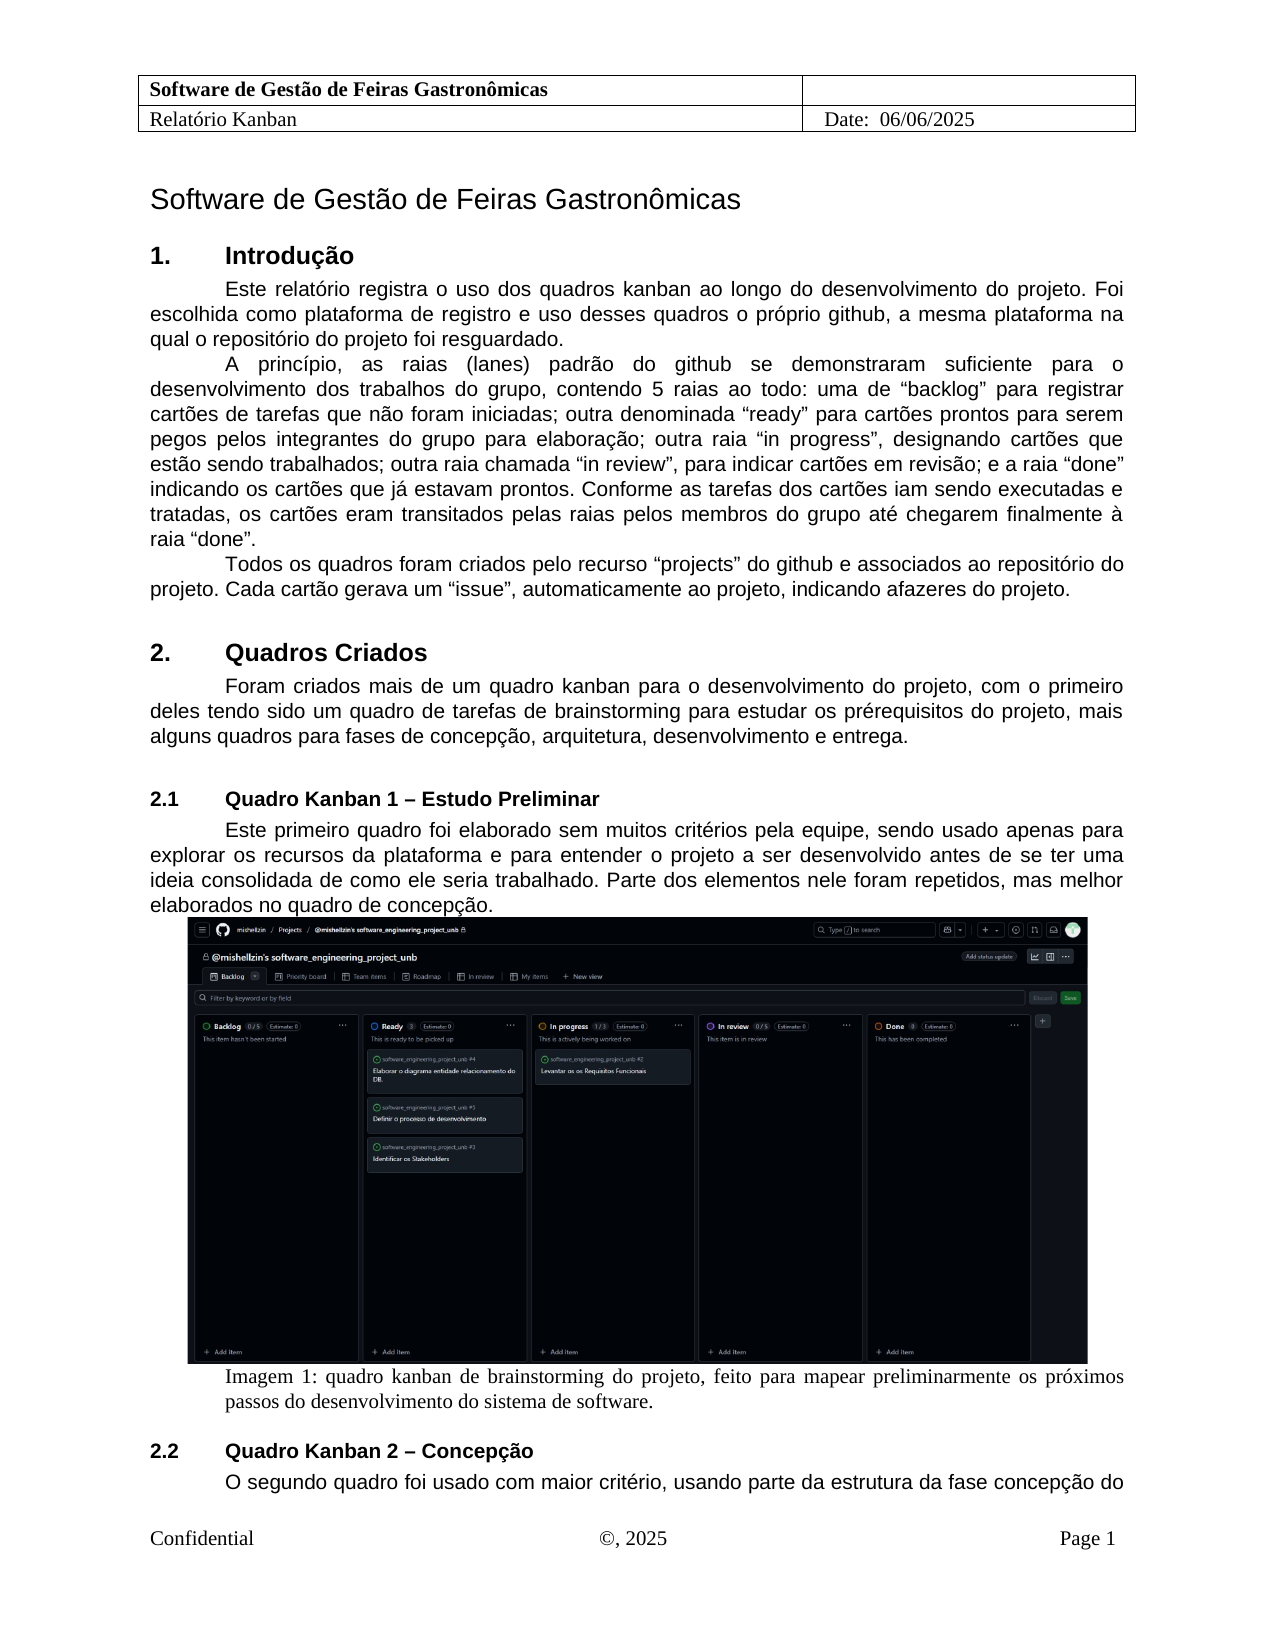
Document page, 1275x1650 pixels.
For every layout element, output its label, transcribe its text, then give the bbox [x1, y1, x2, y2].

subtitle Quadros Criados [150, 638, 1125, 667]
text O segundo quadro foi usado com maior critério, usando parte da estrutura da fase concepção do [150, 1469, 1125, 1494]
subtitle Quadro Kanban 2 – Concepção [150, 1438, 1125, 1463]
subtitle Quadro Kanban 1 – Estudo Preliminar [150, 786, 1125, 811]
text Imagem 1: quadro kanban de brainstorming do projeto, feito para mapear preliminarmente os próximos passos do desenvolvimento do sistema de software. [225, 1364, 1125, 1413]
picture [187, 917, 1088, 1364]
title Software de Gestão de Feiras Gastronômicas [150, 182, 1125, 216]
subtitle Introdução [150, 241, 1125, 269]
text A princípio, as raias (lanes) padrão do github se demonstraram suficiente para o desenvolvimento dos trabalhos do grupo, contendo 5 raias ao todo: uma de “backlog” para registrar cartões de tarefas que não foram iniciadas; outra denominada “ready” para cartões prontos para serem pegos pelos integrantes do grupo para elaboração; outra raia “in progress”, designando cartões que estão sendo trabalhados; outra raia chamada “in review”, para indicar cartões em revisão; e a raia “done” indicando os cartões que já estavam prontos. Conforme as tarefas dos cartões iam sendo executadas e tratadas, os cartões eram transitados pelas raias pelos membros do grupo até chegarem finalmente à raia “done”. [150, 351, 1125, 551]
text Este primeiro quadro foi elaborado sem muitos critérios pela equipe, sendo usado apenas para explorar os recursos da plataforma e para entender o projeto a ser desenvolvido antes de se ter uma ideia consolidada de como ele seria trabalhado. Parte dos elementos nele foram repetidos, mas melhor elaborados no quadro de concepção. [150, 817, 1125, 917]
text Este relatório registra o uso dos quadros kanban ao longo do desenvolvimento do projeto. Foi escolhida como plataforma de registro e uso desses quadros o próprio github, a mesma plataforma na qual o repositório do projeto foi resguardado. [150, 276, 1125, 351]
text Todos os quadros foram criados pelo recurso “projects” do github e associados ao repositório do projeto. Cada cartão gerava um “issue”, automaticamente ao projeto, indicando afazeres do projeto. [150, 551, 1125, 601]
text Foram criados mais de um quadro kanban para o desenvolvimento do projeto, com o primeiro deles tendo sido um quadro de tarefas de brainstorming para estudar os prérequisitos do projeto, mais alguns quadros para fases de concepção, arquitetura, desenvolvimento e entrega. [150, 673, 1125, 748]
